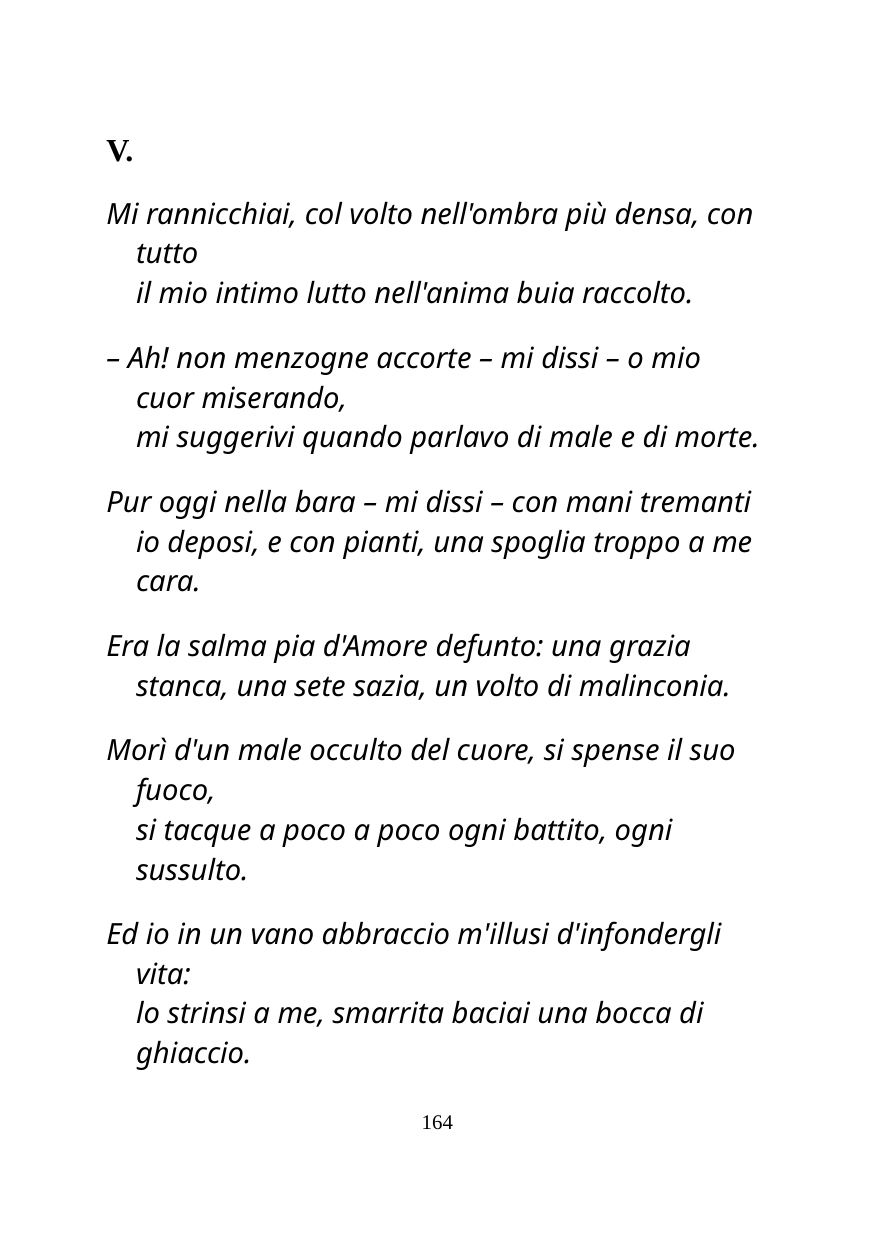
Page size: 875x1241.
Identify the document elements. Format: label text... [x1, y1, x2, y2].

text – Ah! non menzogne accorte – mi dissi – o mio cuor miserando, mi suggerivi quando parlavo di male e di morte. [106, 337, 768, 456]
text Pur oggi nella bara – mi dissi – con mani tremanti io deposi, e con pianti, una spoglia troppo a me cara. [106, 481, 768, 600]
text Ed io in un vano abbraccio m'illusi d'infondergli vita: lo strinsi a me, smarrita baciai una bocca di ghiaccio. [106, 913, 768, 1072]
text Morì d'un male occulto del cuore, si spense il suo fuoco, si tacque a poco a poco ogni battito, ogni sussulto. [106, 730, 768, 888]
text Era la salma pia d'Amore defunto: una grazia stanca, una sete sazia, un volto di malinconia. [106, 625, 768, 705]
text Mi rannicchiai, col volto nell'ombra più densa, con tutto il mio intimo lutto nell'anima buia raccolto. [106, 193, 768, 312]
subtitle V. [106, 131, 768, 168]
